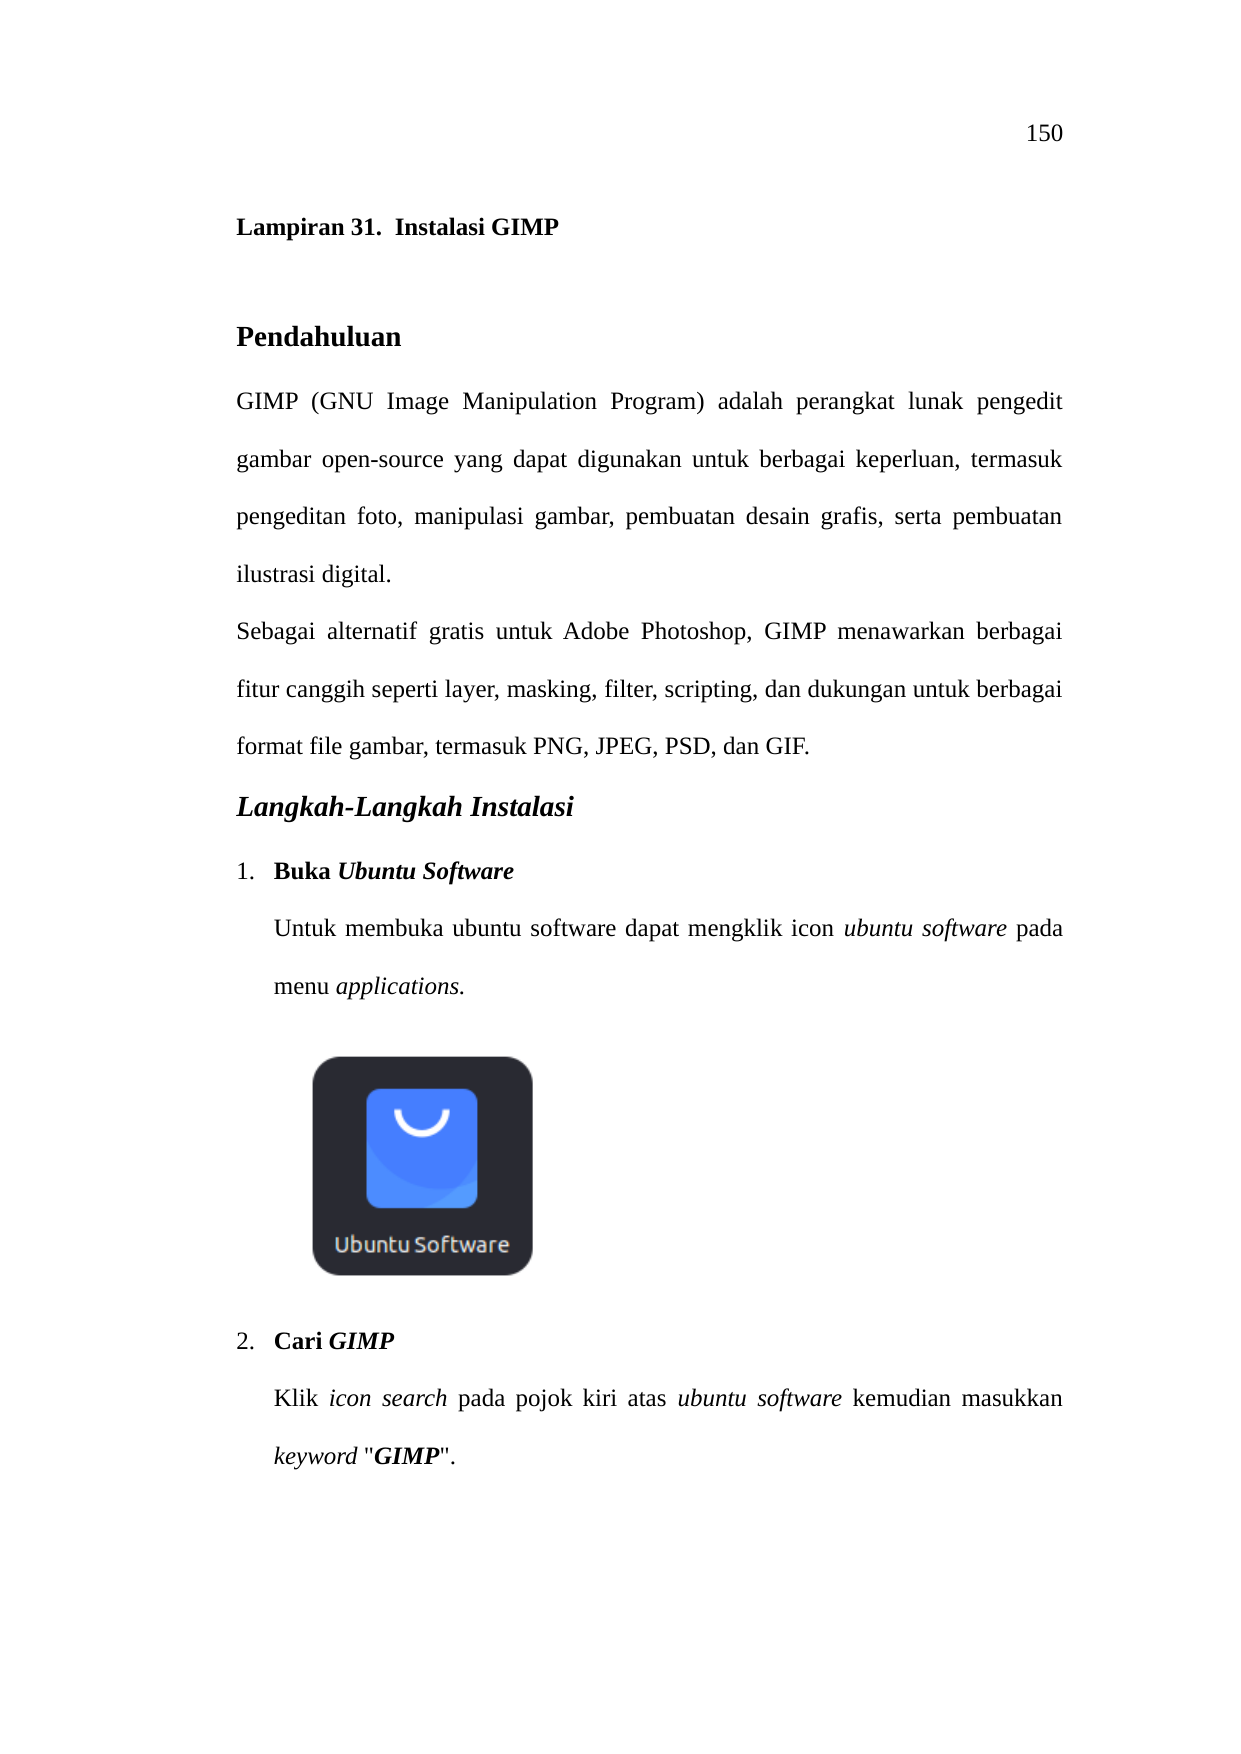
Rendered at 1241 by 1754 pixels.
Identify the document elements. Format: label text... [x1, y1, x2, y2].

text Pendahuluan [236, 319, 1063, 353]
text GIMP (GNU Image Manipulation Program) adalah perangkat lunak pengedit gambar open-source yang dapat digunakan untuk berbagai keperluan, termasuk pengeditan foto, manipulasi gambar, pembuatan desain grafis, serta pembuatan ilustrasi digital. [236, 386, 1063, 587]
list Untuk membuka ubuntu software dapat mengklik icon ubuntu software pada menu applications. [236, 913, 1063, 999]
picture [276, 1031, 573, 1294]
text Sebagai alternatif gratis untuk Adobe Photoshop, GIMP menawarkan berbagai fitur canggih seperti layer, masking, filter, scripting, dan dukungan untuk berbagai format file gambar, termasuk PNG, JPEG, PSD, dan GIF. [236, 616, 1063, 760]
list Buka Ubuntu Software [236, 856, 1063, 884]
list Cari GIMP [236, 1326, 1063, 1354]
list Klik icon search pada pojok kiri atas ubuntu software kemudian masukkan keyword "GIMP". [236, 1383, 1063, 1469]
text Langkah-Langkah Instalasi [236, 789, 1063, 822]
subtitle Instalasi GIMP [236, 212, 1063, 241]
